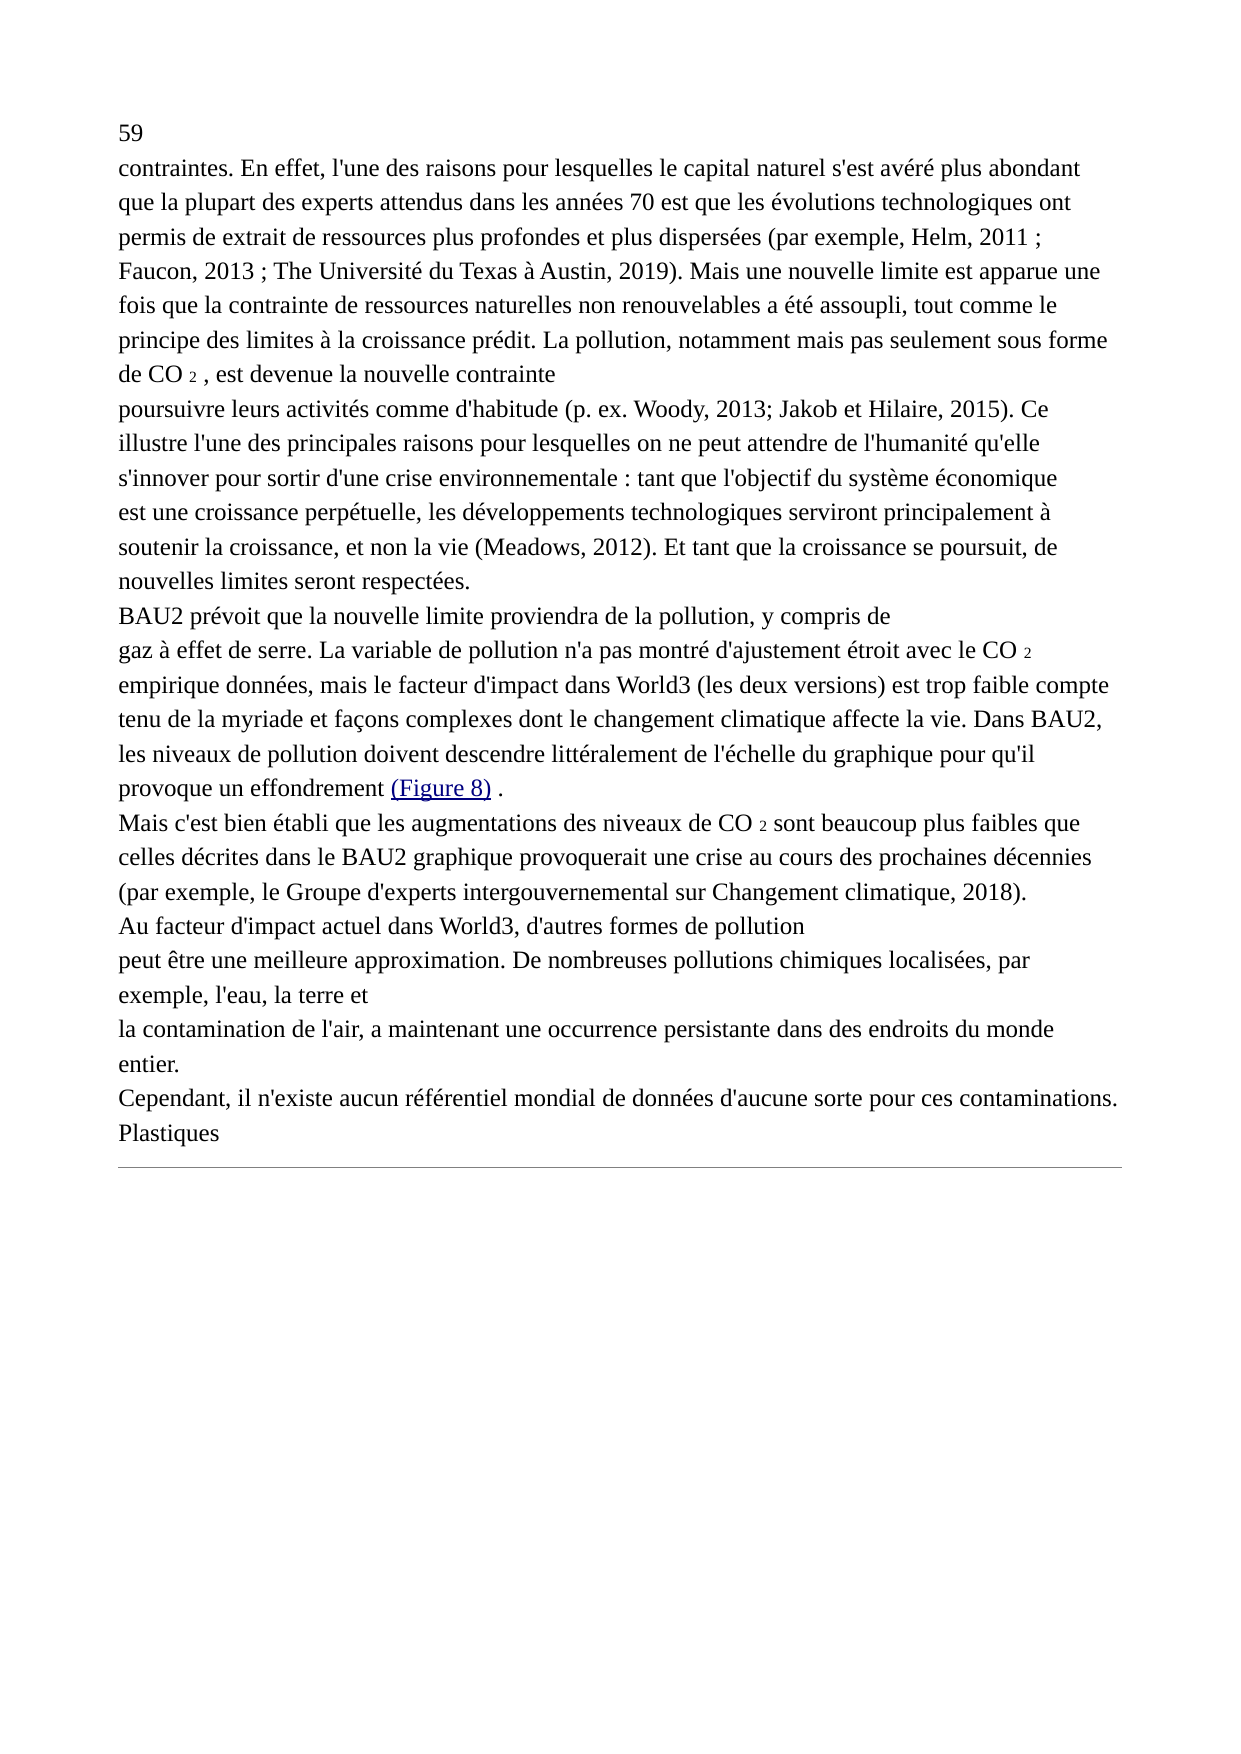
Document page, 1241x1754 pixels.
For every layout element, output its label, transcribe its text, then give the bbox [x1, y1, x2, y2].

text 59 [118, 118, 1122, 147]
text Au facteur d'impact actuel dans World3, d'autres formes de pollution [118, 911, 1122, 940]
text la contamination de l'air, a maintenant une occurrence persistante dans des endroits du monde entier. [118, 1014, 1122, 1078]
text BAU2 prévoit que la nouvelle limite proviendra de la pollution, y compris de [118, 601, 1122, 629]
text est une croissance perpétuelle, les développements technologiques serviront principalement à soutenir la croissance, et non la vie (Meadows, 2012). Et tant que la croissance se poursuit, de nouvelles limites seront respectées. [118, 497, 1122, 595]
text Mais c'est bien établi que les augmentations des niveaux de CO 2 sont beaucoup plus faibles que celles décrites dans le BAU2 graphique provoquerait une crise au cours des prochaines décennies (par exemple, le Groupe d'experts intergouvernemental sur Changement climatique, 2018). [118, 808, 1122, 905]
text peut être une meilleure approximation. De nombreuses pollutions chimiques localisées, par exemple, l'eau, la terre et [118, 946, 1122, 1009]
text Plastiques [118, 1118, 1122, 1147]
text s'innover pour sortir d'une crise environnementale : tant que l'objectif du système économique [118, 463, 1122, 492]
text Cependant, il n'existe aucun référentiel mondial de données d'aucune sorte pour ces contaminations. [118, 1083, 1122, 1112]
text gaz à effet de serre. La variable de pollution n'a pas montré d'ajustement étroit avec le CO 2 empirique données, mais le facteur d'impact dans World3 (les deux versions) est trop faible compte tenu de la myriade et façons complexes dont le changement climatique affecte la vie. Dans BAU2, les niveaux de pollution doivent descendre littéralement de l'échelle du graphique pour qu'il provoque un effondrement (Figure 8) . [118, 635, 1122, 802]
text contraintes. En effet, l'une des raisons pour lesquelles le capital naturel s'est avéré plus abondant que la plupart des experts attendus dans les années 70 est que les évolutions technologiques ont permis de extrait de ressources plus profondes et plus dispersées (par exemple, Helm, 2011 ; Faucon, 2013 ; The Université du Texas à Austin, 2019). Mais une nouvelle limite est apparue une fois que la contrainte de ressources naturelles non renouvelables a été assoupli, tout comme le principe des limites à la croissance prédit. La pollution, notamment mais pas seulement sous forme de CO 2 , est devenue la nouvelle contrainte [118, 153, 1122, 388]
text illustre l'une des principales raisons pour lesquelles on ne peut attendre de l'humanité qu'elle [118, 428, 1122, 457]
text poursuivre leurs activités comme d'habitude (p. ex. Woody, 2013; Jakob et Hilaire, 2015). Ce [118, 394, 1122, 423]
